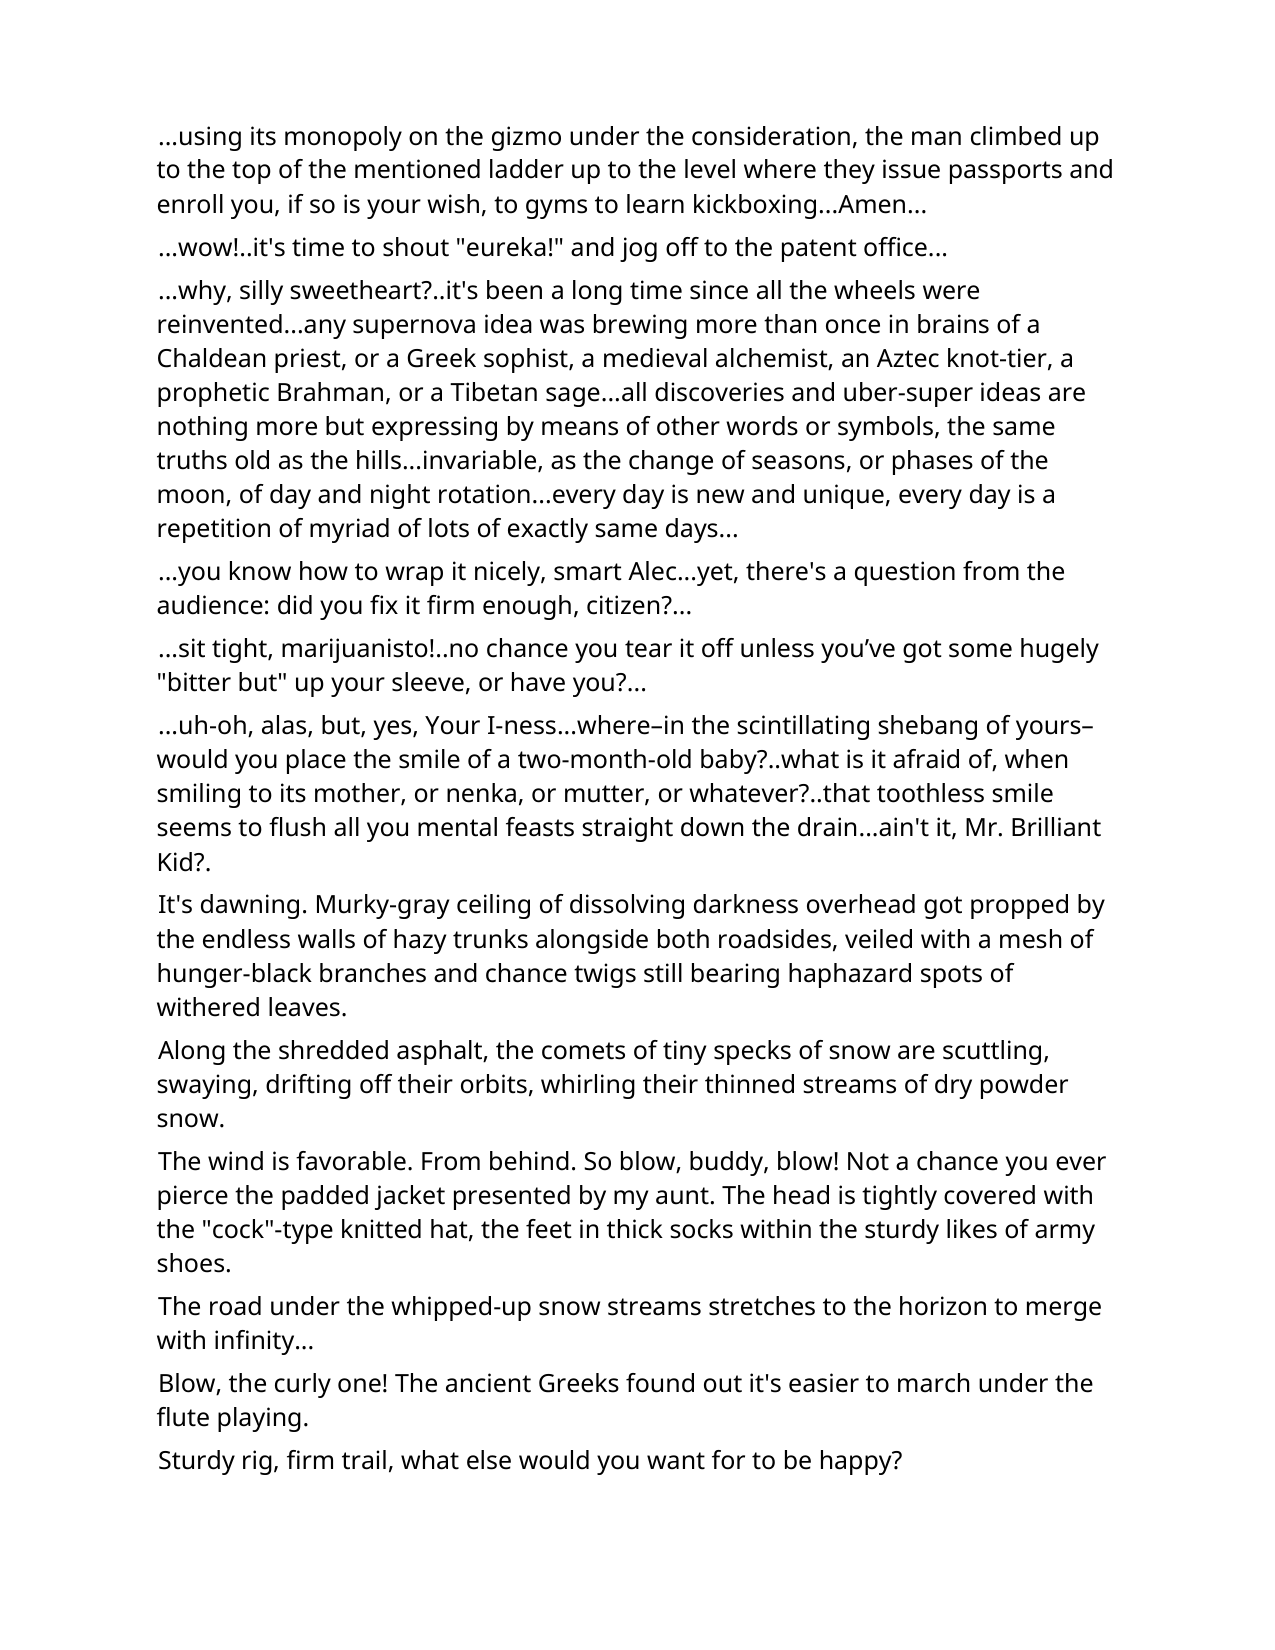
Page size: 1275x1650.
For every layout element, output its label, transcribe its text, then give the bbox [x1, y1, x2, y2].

text ...sit tight, marijuanisto!..no chance you tear it off unless you’ve got some hugely "bitter but" up your sleeve, or have you?... [156, 631, 1118, 699]
text It's dawning. Murky-gray ceiling of dissolving darkness overhead got propped by the endless walls of hazy trunks alongside both roadsides, veiled with a mesh of hunger-black branches and chance twigs still bearing haphazard spots of withered leaves. [156, 887, 1118, 1023]
text ...you know how to wrap it nicely, smart Alec...yet, there's a question from the audience: did you fix it firm enough, citizen?... [156, 554, 1118, 622]
text Sturdy rig, firm trail, what else would you want for to be happy? [156, 1443, 1118, 1477]
text Along the shredded asphalt, the comets of tiny specks of snow are scuttling, swaying, drifting off their orbits, whirling their thinned streams of dry powder snow. [156, 1032, 1118, 1134]
text The road under the whipped-up snow streams stretches to the horizon to merge with infinity... [156, 1289, 1118, 1357]
text Blow, the curly one! The ancient Greeks found out it's easier to march under the flute playing. [156, 1366, 1118, 1434]
text The wind is favorable. From behind. So blow, buddy, blow! Not a chance you ever pierce the padded jacket presented by my aunt. The head is tightly covered with the "cock"-type knitted hat, the feet in thick socks within the sturdy likes of army shoes. [156, 1143, 1118, 1280]
text ...uh-oh, alas, but, yes, Your I-ness...where–in the scintillating shebang of yours–would you place the smile of a two-month-old baby?..what is it afraid of, when smiling to its mother, or nenka, or mutter, or whatever?..that toothless smile seems to flush all you mental feasts straight down the drain...ain't it, Mr. Brilliant Kid?. [156, 708, 1118, 878]
text ...why, silly sweetheart?..it's been a long time since all the wheels were reinvented...any supernova idea was brewing more than once in brains of a Chaldean priest, or a Greek sophist, a medieval alchemist, an Aztec knot-tier, a prophetic Brahman, or a Tibetan sage...all discoveries and uber-super ideas are nothing more but expressing by means of other words or symbols, the same truths old as the hills...invariable, as the change of seasons, or phases of the moon, of day and night rotation...every day is new and unique, every day is a repetition of myriad of lots of exactly same days... [156, 272, 1118, 545]
text ...wow!..it's time to shout "eureka!" and jog off to the patent office... [156, 229, 1118, 263]
text ...using its monopoly on the gizmo under the consideration, the man climbed up to the top of the mentioned ladder up to the level where they issue passports and enroll you, if so is your wish, to gyms to learn kickboxing...Amen... [156, 118, 1118, 220]
